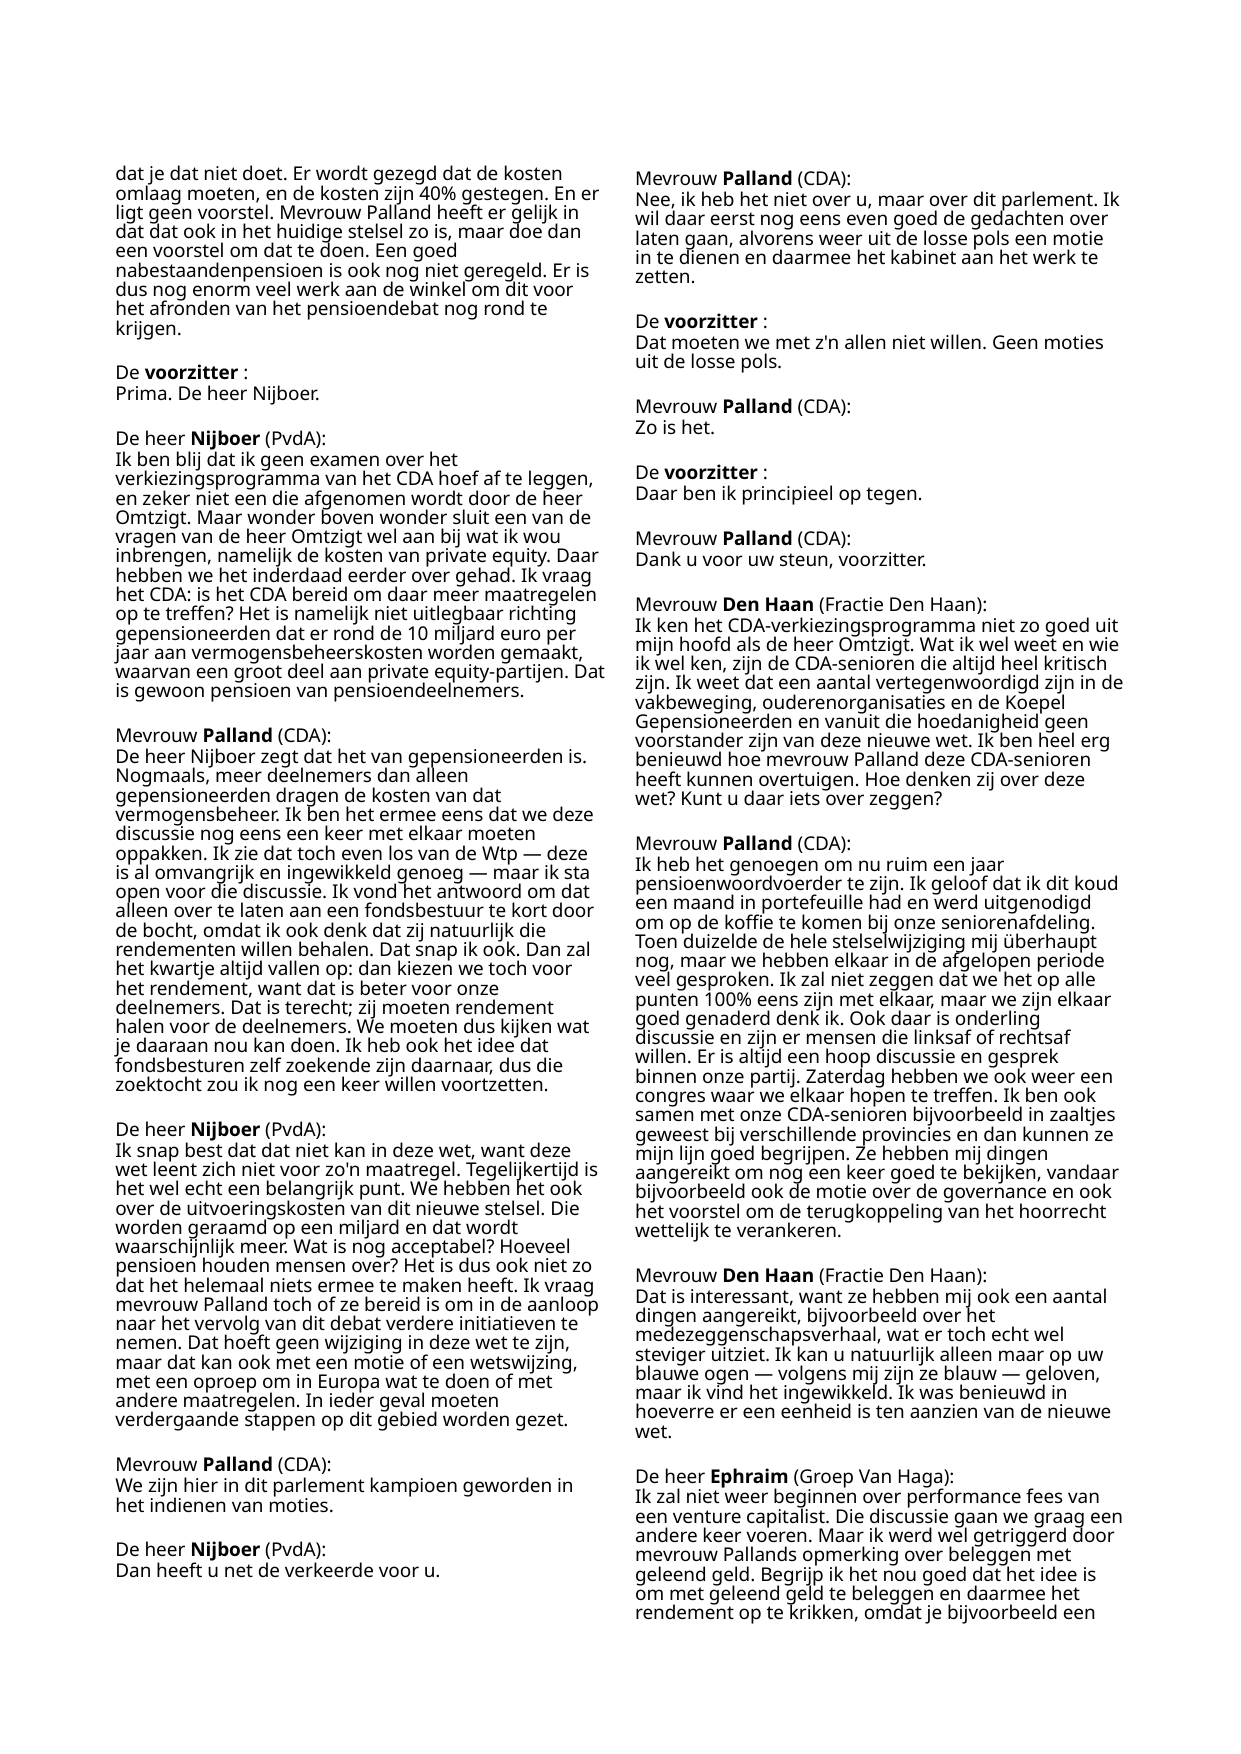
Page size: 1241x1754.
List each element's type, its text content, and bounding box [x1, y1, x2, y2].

text Mevrouw Den Haan (Fractie Den Haan): [635, 591, 1125, 617]
text Ik ken het CDA-verkiezingsprogramma niet zo goed uit mijn hoofd als de heer Omtzigt. Wat ik wel weet en wie ik wel ken, zijn de CDA-senioren die altijd heel kritisch zijn. Ik weet dat een aantal vertegenwoordigd zijn in de vakbeweging, ouderenorganisaties en de Koepel Gepensioneerden en vanuit die hoedanigheid geen voorstander zijn van deze nieuwe wet. Ik ben heel erg benieuwd hoe mevrouw Palland deze CDA-senioren heeft kunnen overtuigen. Hoe denken zij over deze wet? Kunt u daar iets over zeggen? [635, 617, 1125, 809]
text Mevrouw Palland (CDA): [635, 165, 1125, 191]
text Ik heb het genoegen om nu ruim een jaar pensioenwoordvoerder te zijn. Ik geloof dat ik dit koud een maand in portefeuille had en werd uitgenodigd om op de koffie te komen bij onze seniorenafdeling. Toen duizelde de hele stelselwijziging mij überhaupt nog, maar we hebben elkaar in de afgelopen periode veel gesproken. Ik zal niet zeggen dat we het op alle punten 100% eens zijn met elkaar, maar we zijn elkaar goed genaderd denk ik. Ook daar is onderling discussie en zijn er mensen die linksaf of rechtsaf willen. Er is altijd een hoop discussie en gesprek binnen onze partij. Zaterdag hebben we ook weer een congres waar we elkaar hopen te treffen. Ik ben ook samen met onze CDA-senioren bijvoorbeeld in zaaltjes geweest bij verschillende provincies en dan kunnen ze mijn lijn goed begrijpen. Ze hebben mij dingen aangereikt om nog een keer goed te bekijken, vandaar bijvoorbeeld ook de motie over de governance en ook het voorstel om de terugkoppeling van het hoorrecht wettelijk te verankeren. [635, 856, 1125, 1241]
text Dan heeft u net de verkeerde voor u. [115, 1562, 605, 1582]
text Mevrouw Palland (CDA): [635, 393, 1125, 419]
text De voorzitter : [115, 359, 605, 385]
text De heer Nijboer (PvdA): [115, 1537, 605, 1562]
text Mevrouw Den Haan (Fractie Den Haan): [635, 1262, 1125, 1288]
text De heer Nijboer (PvdA): [115, 425, 605, 451]
text Daar ben ik principieel op tegen. [635, 485, 1125, 504]
text We zijn hier in dit parlement kampioen geworden in het indienen van moties. [115, 1477, 605, 1516]
text Prima. De heer Nijboer. [115, 385, 605, 404]
text Ik zal niet weer beginnen over performance fees van een venture capitalist. Die discussie gaan we graag een andere keer voeren. Maar ik werd wel getriggerd door mevrouw Pallands opmerking over beleggen met geleend geld. Begrijp ik het nou goed dat het idee is om met geleend geld te beleggen en daarmee het rendement op te krikken, omdat je bijvoorbeeld een [635, 1488, 1125, 1623]
text De voorzitter : [635, 308, 1125, 334]
text Mevrouw Palland (CDA): [635, 830, 1125, 856]
text Zo is het. [635, 419, 1125, 438]
text Mevrouw Palland (CDA): [635, 525, 1125, 551]
text De heer Ephraim (Groep Van Haga): [635, 1463, 1125, 1488]
text De voorzitter : [635, 459, 1125, 485]
text Mevrouw Palland (CDA): [115, 1452, 605, 1477]
text Ik snap best dat dat niet kan in deze wet, want deze wet leent zich niet voor zo'n maatregel. Tegelijkertijd is het wel echt een belangrijk punt. We hebben het ook over de uitvoeringskosten van dit nieuwe stelsel. Die worden geraamd op een miljard en dat wordt waarschijnlijk meer. Wat is nog acceptabel? Hoeveel pensioen houden mensen over? Het is dus ook niet zo dat het helemaal niets ermee te maken heeft. Ik vraag mevrouw Palland toch of ze bereid is om in de aanloop naar het vervolg van dit debat verdere initiatieven te nemen. Dat hoeft geen wijziging in deze wet te zijn, maar dat kan ook met een motie of een wetswijzing, met een oproep om in Europa wat te doen of met andere maatregelen. In ieder geval moeten verdergaande stappen op dit gebied worden gezet. [115, 1142, 605, 1431]
text Nee, ik heb het niet over u, maar over dit parlement. Ik wil daar eerst nog eens even goed de gedachten over laten gaan, alvorens weer uit de losse pols een motie in te dienen en daarmee het kabinet aan het werk te zetten. [635, 191, 1125, 287]
text De heer Nijboer zegt dat het van gepensioneerden is. Nogmaals, meer deelnemers dan alleen gepensioneerden dragen de kosten van dat vermogensbeheer. Ik ben het ermee eens dat we deze discussie nog eens een keer met elkaar moeten oppakken. Ik zie dat toch even los van de Wtp — deze is al omvangrijk en ingewikkeld genoeg — maar ik sta open voor die discussie. Ik vond het antwoord om dat alleen over te laten aan een fondsbestuur te kort door de bocht, omdat ik ook denk dat zij natuurlijk die rendementen willen behalen. Dat snap ik ook. Dan zal het kwartje altijd vallen op: dan kiezen we toch voor het rendement, want dat is beter voor onze deelnemers. Dat is terecht; zij moeten rendement halen voor de deelnemers. We moeten dus kijken wat je daaraan nou kan doen. Ik heb ook het idee dat fondsbesturen zelf zoekende zijn daarnaar, dus die zoektocht zou ik nog een keer willen voortzetten. [115, 748, 605, 1095]
text dat je dat niet doet. Er wordt gezegd dat de kosten omlaag moeten, en de kosten zijn 40% gestegen. En er ligt geen voorstel. Mevrouw Palland heeft er gelijk in dat dat ook in het huidige stelsel zo is, maar doe dan een voorstel om dat te doen. Een goed nabestaandenpensioen is ook nog niet geregeld. Er is dus nog enorm veel werk aan de winkel om dit voor het afronden van het pensioendebat nog rond te krijgen. [115, 165, 605, 339]
text Dank u voor uw steun, voorzitter. [635, 551, 1125, 570]
text Dat moeten we met z'n allen niet willen. Geen moties uit de losse pols. [635, 334, 1125, 372]
text Dat is interessant, want ze hebben mij ook een aantal dingen aangereikt, bijvoorbeeld over het medezeggenschapsverhaal, wat er toch echt wel steviger uitziet. Ik kan u natuurlijk alleen maar op uw blauwe ogen — volgens mij zijn ze blauw — geloven, maar ik vind het ingewikkeld. Ik was benieuwd in hoeverre er een eenheid is ten aanzien van de nieuwe wet. [635, 1288, 1125, 1442]
text Ik ben blij dat ik geen examen over het verkiezingsprogramma van het CDA hoef af te leggen, en zeker niet een die afgenomen wordt door de heer Omtzigt. Maar wonder boven wonder sluit een van de vragen van de heer Omtzigt wel aan bij wat ik wou inbrengen, namelijk de kosten van private equity. Daar hebben we het inderdaad eerder over gehad. Ik vraag het CDA: is het CDA bereid om daar meer maatregelen op te treffen? Het is namelijk niet uitlegbaar richting gepensioneerden dat er rond de 10 miljard euro per jaar aan vermogensbeheerskosten worden gemaakt, waarvan een groot deel aan private equity-partijen. Dat is gewoon pensioen van pensioendeelnemers. [115, 451, 605, 702]
text De heer Nijboer (PvdA): [115, 1116, 605, 1142]
text Mevrouw Palland (CDA): [115, 722, 605, 748]
